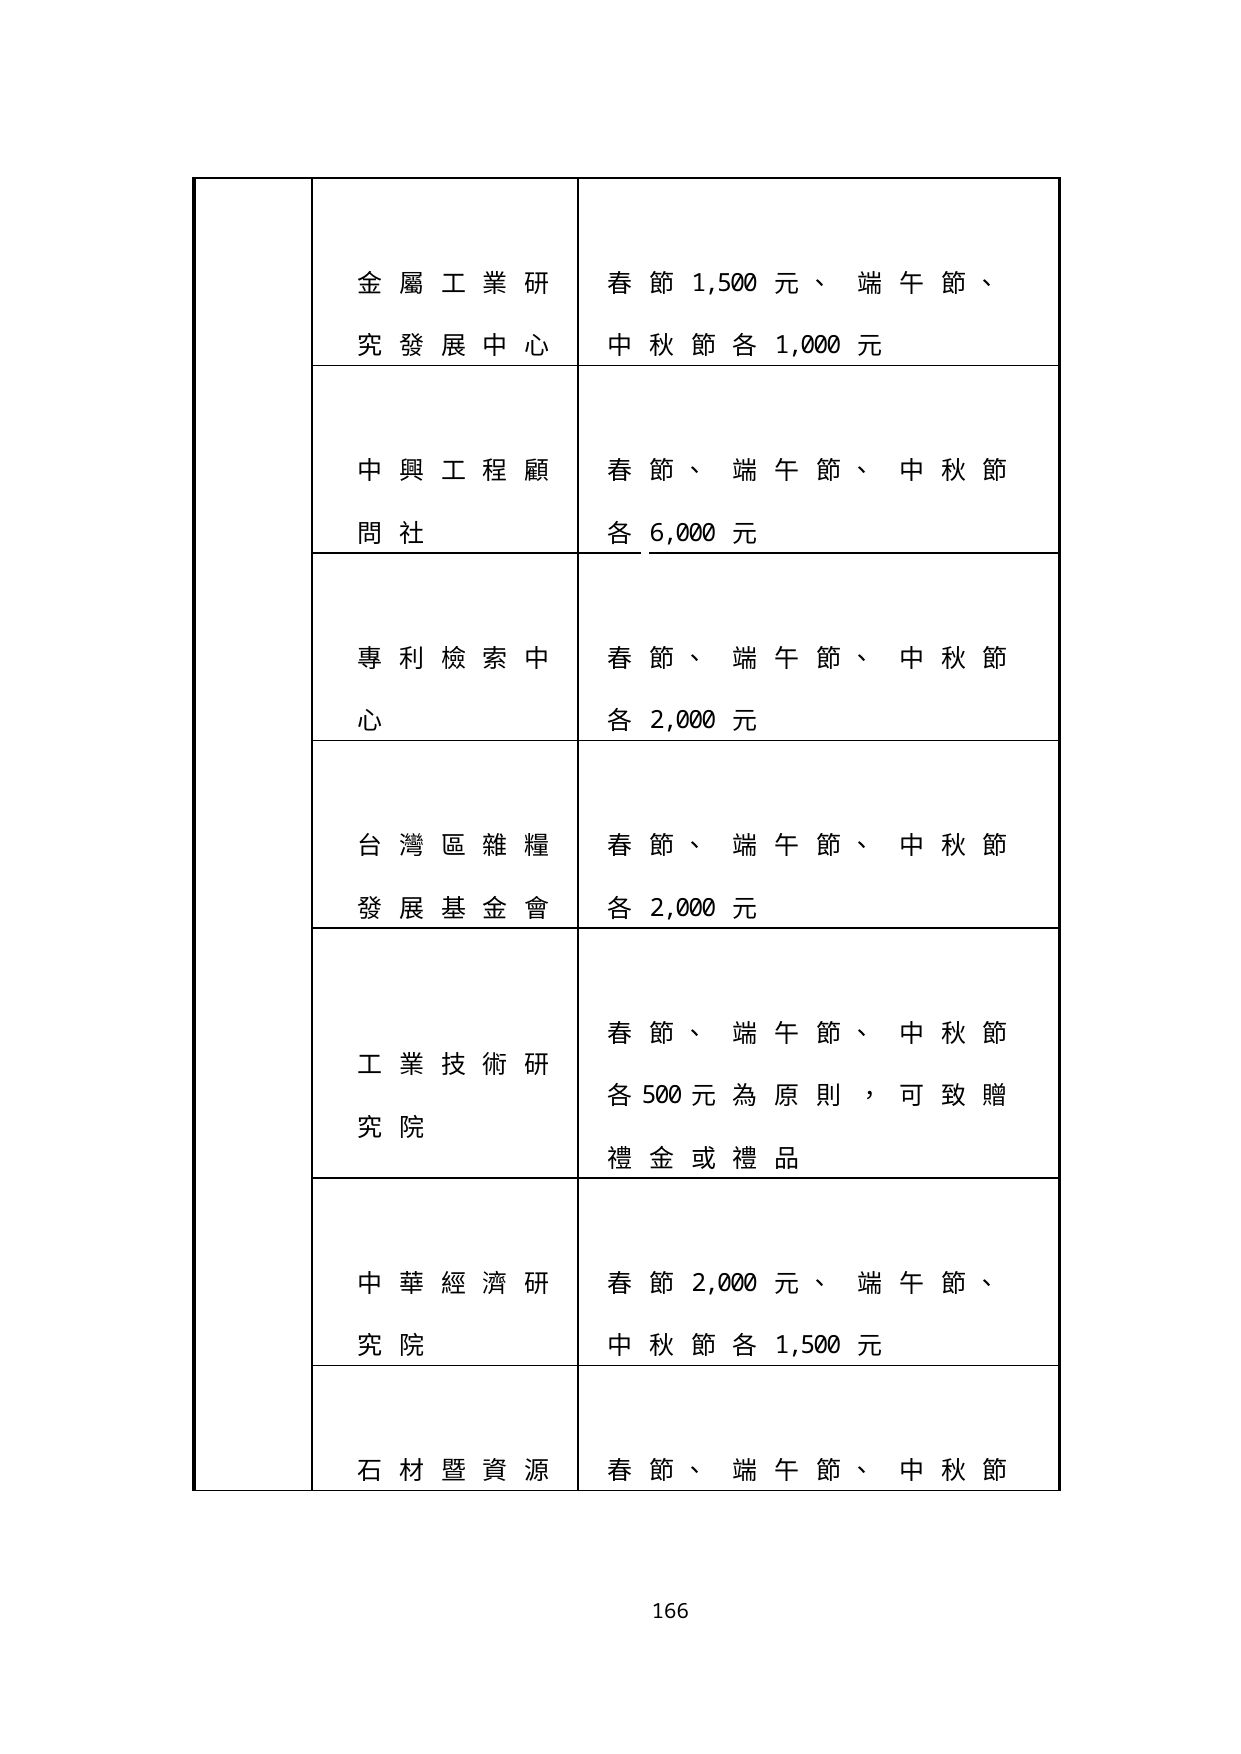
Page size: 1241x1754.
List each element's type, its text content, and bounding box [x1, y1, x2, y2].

table_cell 中華經濟研究院 [313, 1179, 577, 1365]
table_cell 專利檢索中心 [313, 554, 577, 740]
table_cell 石材暨資源 [313, 1366, 577, 1490]
table_cell 春節、端午節、中秋節各2,000元 [579, 554, 1058, 740]
table_cell 春節1,500元、端午節、中秋節各1,000元 [579, 179, 1058, 365]
table_cell 春節、端午節、中秋節各500元為原則，可致贈禮金或禮品 [579, 929, 1058, 1177]
table_cell 春節2,000元、端午節、中秋節各1,500元 [579, 1179, 1058, 1365]
table_cell [196, 179, 311, 1490]
table_cell 金屬工業研究發展中心 [313, 179, 577, 365]
table_cell 春節、端午節、中秋節各6,000元 [579, 366, 1058, 552]
table_cell 中興工程顧問社 [313, 366, 577, 552]
table_cell 春節、端午節、中秋節各2,000元 [579, 741, 1058, 927]
table_cell 春節、端午節、中秋節 [579, 1366, 1058, 1490]
table_cell 台灣區雜糧發展基金會 [313, 741, 577, 927]
table_cell 工業技術研究院 [313, 929, 577, 1177]
